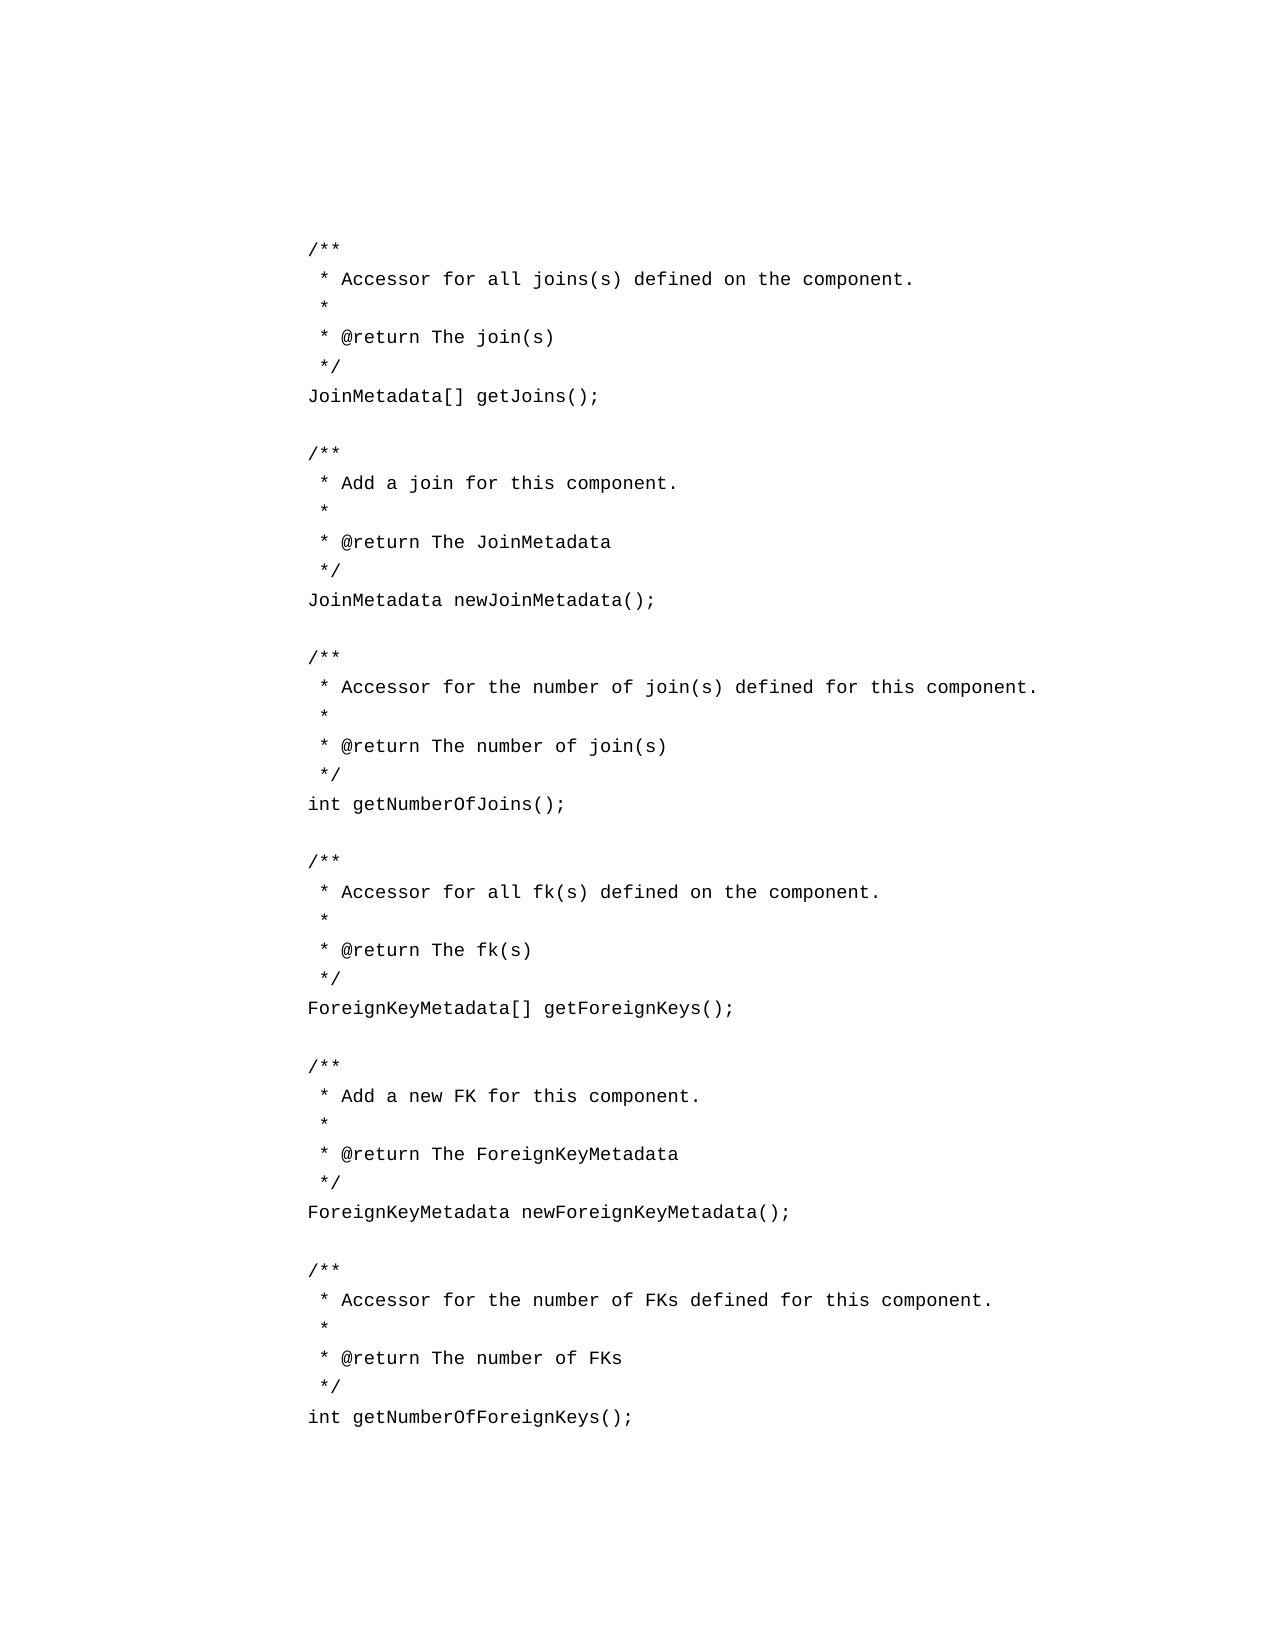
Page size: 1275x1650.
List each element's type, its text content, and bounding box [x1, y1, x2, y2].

text * @return The number of FKs [262, 1347, 1125, 1370]
text /** [262, 239, 1125, 262]
text /** [262, 1260, 1125, 1283]
text * Accessor for the number of join(s) defined for this component. [262, 677, 1125, 699]
text */ [262, 356, 1125, 379]
text * @return The join(s) [262, 327, 1125, 349]
text /** [262, 1056, 1125, 1079]
text */ [262, 968, 1125, 991]
text * @return The ForeignKeyMetadata [262, 1143, 1125, 1166]
text * Accessor for all fk(s) defined on the component. [262, 881, 1125, 904]
text * [262, 706, 1125, 729]
text */ [262, 1377, 1125, 1399]
text ForeignKeyMetadata newForeignKeyMetadata(); [262, 1202, 1125, 1224]
text ForeignKeyMetadata[] getForeignKeys(); [262, 997, 1125, 1020]
text * Accessor for all joins(s) defined on the component. [262, 268, 1125, 291]
text int getNumberOfForeignKeys(); [262, 1406, 1125, 1429]
text * Add a new FK for this component. [262, 1085, 1125, 1108]
text * [262, 910, 1125, 933]
text * Add a join for this component. [262, 472, 1125, 495]
text /** [262, 647, 1125, 670]
text JoinMetadata[] getJoins(); [262, 385, 1125, 408]
text /** [262, 852, 1125, 874]
text */ [262, 1172, 1125, 1195]
text * Accessor for the number of FKs defined for this component. [262, 1289, 1125, 1312]
text */ [262, 560, 1125, 583]
text JoinMetadata newJoinMetadata(); [262, 589, 1125, 612]
text * @return The JoinMetadata [262, 531, 1125, 554]
text * [262, 1114, 1125, 1137]
text int getNumberOfJoins(); [262, 793, 1125, 816]
text * [262, 502, 1125, 524]
text * @return The number of join(s) [262, 735, 1125, 758]
text * [262, 1318, 1125, 1341]
text * @return The fk(s) [262, 939, 1125, 962]
text /** [262, 443, 1125, 466]
text */ [262, 764, 1125, 787]
text * [262, 297, 1125, 320]
